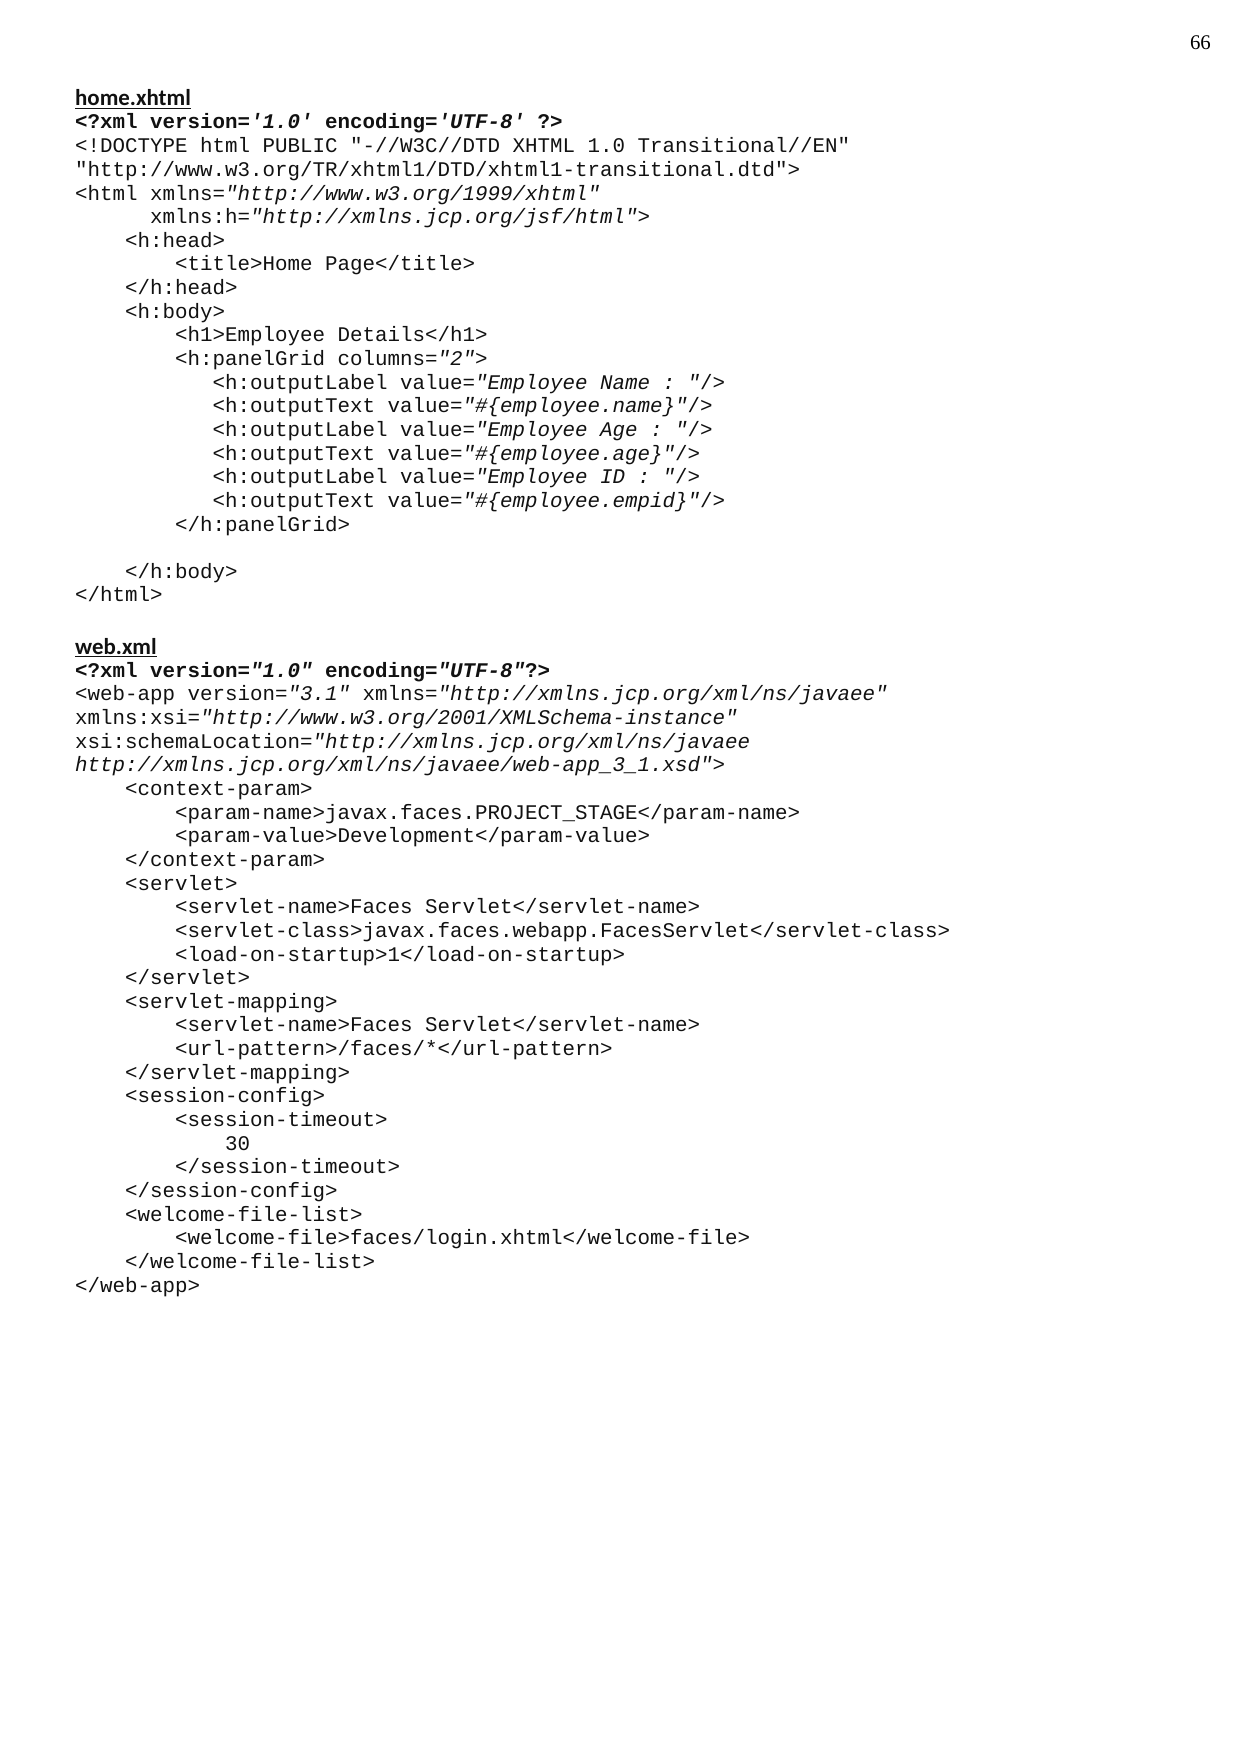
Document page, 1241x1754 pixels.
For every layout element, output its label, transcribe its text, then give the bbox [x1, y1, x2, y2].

text <h:outputLabel value="Employee ID : "/> [75, 466, 1211, 490]
text <servlet-class>javax.faces.webapp.FacesServlet</servlet-class> [75, 920, 1211, 943]
text <session-config> [75, 1085, 1211, 1109]
text </welcome-file-list> [75, 1251, 1211, 1274]
text </session-config> [75, 1180, 1211, 1204]
text </servlet-mapping> [75, 1062, 1211, 1085]
text 30 [75, 1133, 1211, 1156]
text </web-app> [75, 1274, 1211, 1298]
text xmlns:h="http://xmlns.jcp.org/jsf/html"> [75, 206, 1211, 230]
text <servlet-name>Faces Servlet</servlet-name> [75, 896, 1211, 920]
text <h:outputText value="#{employee.age}"/> [75, 443, 1211, 466]
text <servlet> [75, 873, 1211, 896]
text <h:outputText value="#{employee.name}"/> [75, 395, 1211, 419]
text </h:body> [75, 561, 1211, 584]
text web.xml [75, 632, 1211, 660]
text <load-on-startup>1</load-on-startup> [75, 943, 1211, 967]
text </context-param> [75, 849, 1211, 873]
text </session-timeout> [75, 1156, 1211, 1180]
text </servlet> [75, 967, 1211, 991]
text <url-pattern>/faces/*</url-pattern> [75, 1038, 1211, 1062]
text <session-timeout> [75, 1109, 1211, 1133]
text <param-name>javax.faces.PROJECT_STAGE</param-name> [75, 802, 1211, 825]
text <?xml version='1.0' encoding='UTF-8' ?> [75, 112, 1211, 135]
text <html xmlns="http://www.w3.org/1999/xhtml" [75, 182, 1211, 206]
text <servlet-name>Faces Servlet</servlet-name> [75, 1014, 1211, 1038]
text home.xhtml [75, 83, 1211, 112]
text </html> [75, 584, 1211, 608]
text <h:panelGrid columns="2"> [75, 348, 1211, 372]
text <context-param> [75, 778, 1211, 802]
text <h:outputLabel value="Employee Age : "/> [75, 419, 1211, 443]
text </h:head> [75, 277, 1211, 301]
text <h:body> [75, 301, 1211, 324]
text <web-app version="3.1" xmlns="http://xmlns.jcp.org/xml/ns/javaee" xmlns:xsi="http://www.w3.org/2001/XMLSchema-instance" xsi:schemaLocation="http://xmlns.jcp.org/xml/ns/javaee http://xmlns.jcp.org/xml/ns/javaee/web-app_3_1.xsd"> [75, 683, 1211, 778]
text <!DOCTYPE html PUBLIC "-//W3C//DTD XHTML 1.0 Transitional//EN" "http://www.w3.org/TR/xhtml1/DTD/xhtml1-transitional.dtd"> [75, 135, 1211, 182]
text </h:panelGrid> [75, 513, 1211, 537]
text <h:outputText value="#{employee.empid}"/> [75, 490, 1211, 513]
text <title>Home Page</title> [75, 253, 1211, 277]
text <?xml version="1.0" encoding="UTF-8"?> [75, 660, 1211, 683]
text <welcome-file>faces/login.xhtml</welcome-file> [75, 1227, 1211, 1251]
text <param-value>Development</param-value> [75, 825, 1211, 849]
text <servlet-mapping> [75, 991, 1211, 1014]
text <welcome-file-list> [75, 1204, 1211, 1227]
text <h1>Employee Details</h1> [75, 324, 1211, 348]
text <h:outputLabel value="Employee Name : "/> [75, 372, 1211, 395]
text <h:head> [75, 230, 1211, 253]
